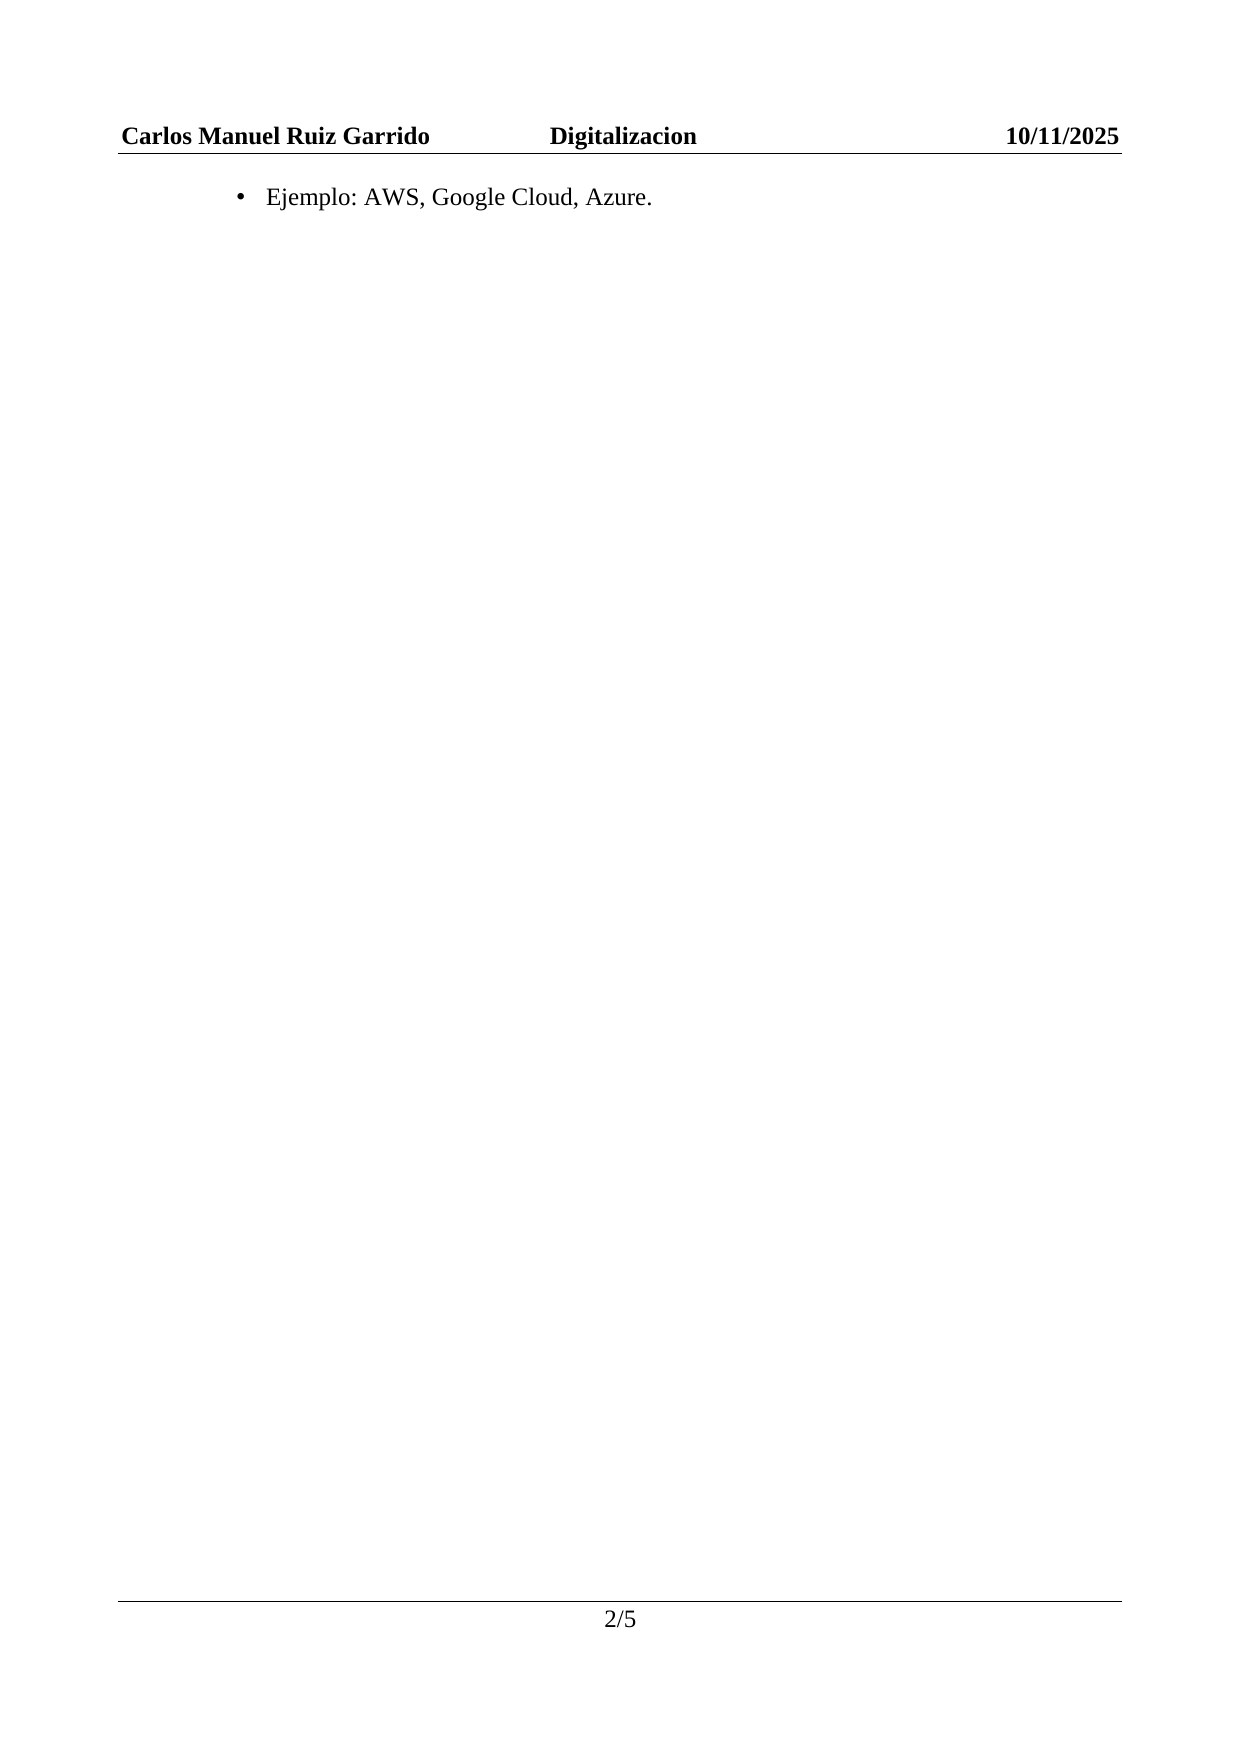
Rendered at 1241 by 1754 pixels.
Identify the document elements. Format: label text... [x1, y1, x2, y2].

list Ejemplo: AWS, Google Cloud, Azure. [236, 182, 1122, 211]
